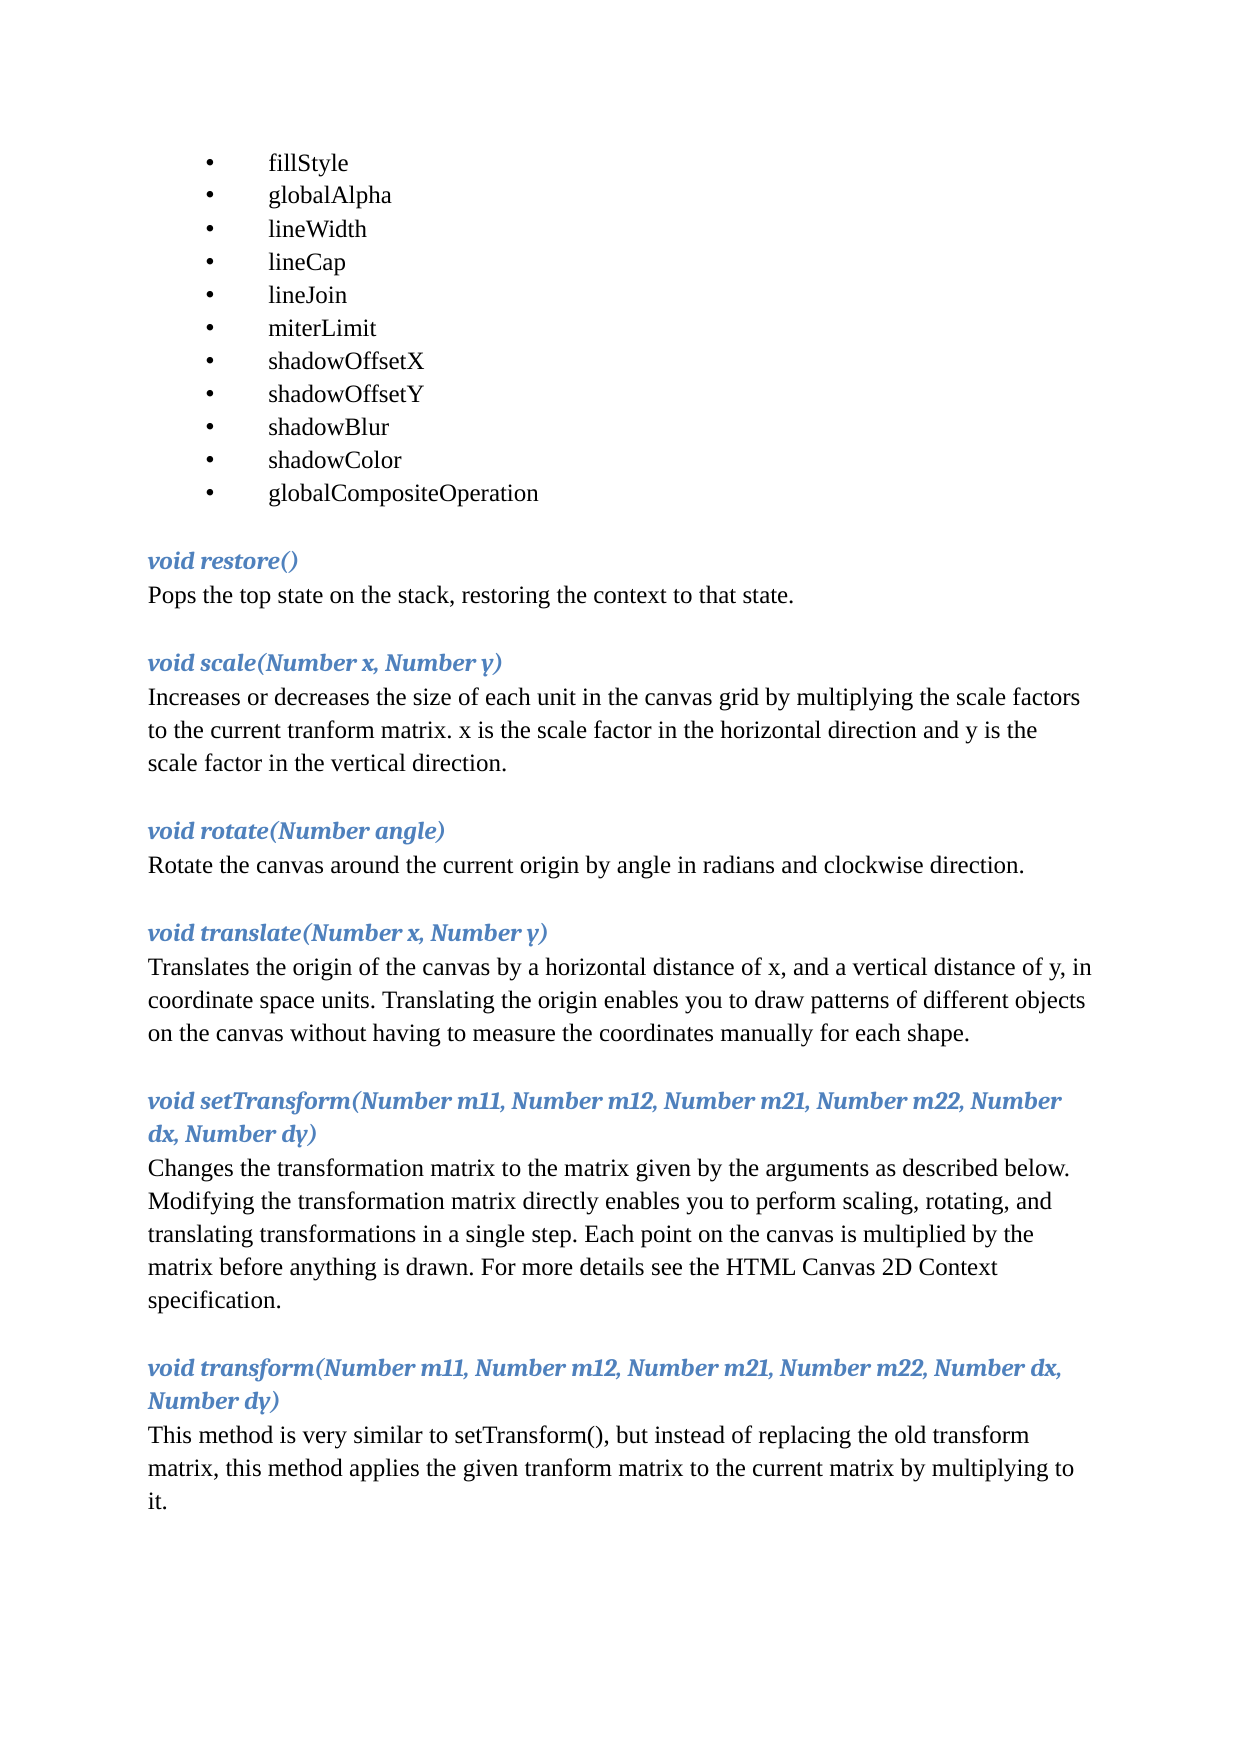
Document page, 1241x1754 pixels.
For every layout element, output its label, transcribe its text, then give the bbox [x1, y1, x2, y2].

list lineWidth [206, 214, 1093, 242]
text This method is very similar to setTransform(), but instead of replacing the old transform matrix, this method applies the given tranform matrix to the current matrix by multiplying to it. [148, 1420, 1093, 1515]
list lineJoin [206, 280, 1093, 308]
list globalCompositeOperation [206, 478, 1093, 507]
text Pops the top state on the stack, restoring the context to that state. [148, 580, 1093, 608]
list shadowBlur [206, 412, 1093, 441]
list shadowColor [206, 445, 1093, 473]
text Translates the origin of the canvas by a horizontal distance of x, and a vertical distance of y, in coordinate space units. Translating the origin enables you to draw patterns of different objects on the canvas without having to measure the coordinates manually for each shape. [148, 952, 1093, 1047]
subtitle void transform(Number m11, Number m12, Number m21, Number m22, Number dx, Number dy) [148, 1354, 1093, 1416]
list shadowOffsetX [206, 346, 1093, 374]
list globalAlpha [206, 181, 1093, 209]
list shadowOffsetY [206, 379, 1093, 407]
text Changes the transformation matrix to the matrix given by the arguments as described below. Modifying the transformation matrix directly enables you to perform scaling, rotating, and translating transformations in a single step. Each point on the canvas is multiplied by the matrix before anything is drawn. For more details see the HTML Canvas 2D Context specification. [148, 1153, 1093, 1314]
text Increases or decreases the size of each unit in the canvas grid by multiplying the scale factors to the current tranform matrix. x is the scale factor in the horizontal direction and y is the scale factor in the vertical direction. [148, 682, 1093, 777]
list fillStyle [206, 148, 1093, 176]
subtitle void restore() [148, 547, 1093, 576]
list miterLimit [206, 313, 1093, 341]
subtitle void setTransform(Number m11, Number m12, Number m21, Number m22, Number dx, Number dy) [148, 1087, 1093, 1148]
list lineCap [206, 247, 1093, 275]
subtitle void translate(Number x, Number y) [148, 919, 1093, 947]
text Rotate the canvas around the current origin by angle in radians and clockwise direction. [148, 850, 1093, 878]
subtitle void rotate(Number angle) [148, 817, 1093, 846]
subtitle void scale(Number x, Number y) [148, 649, 1093, 677]
